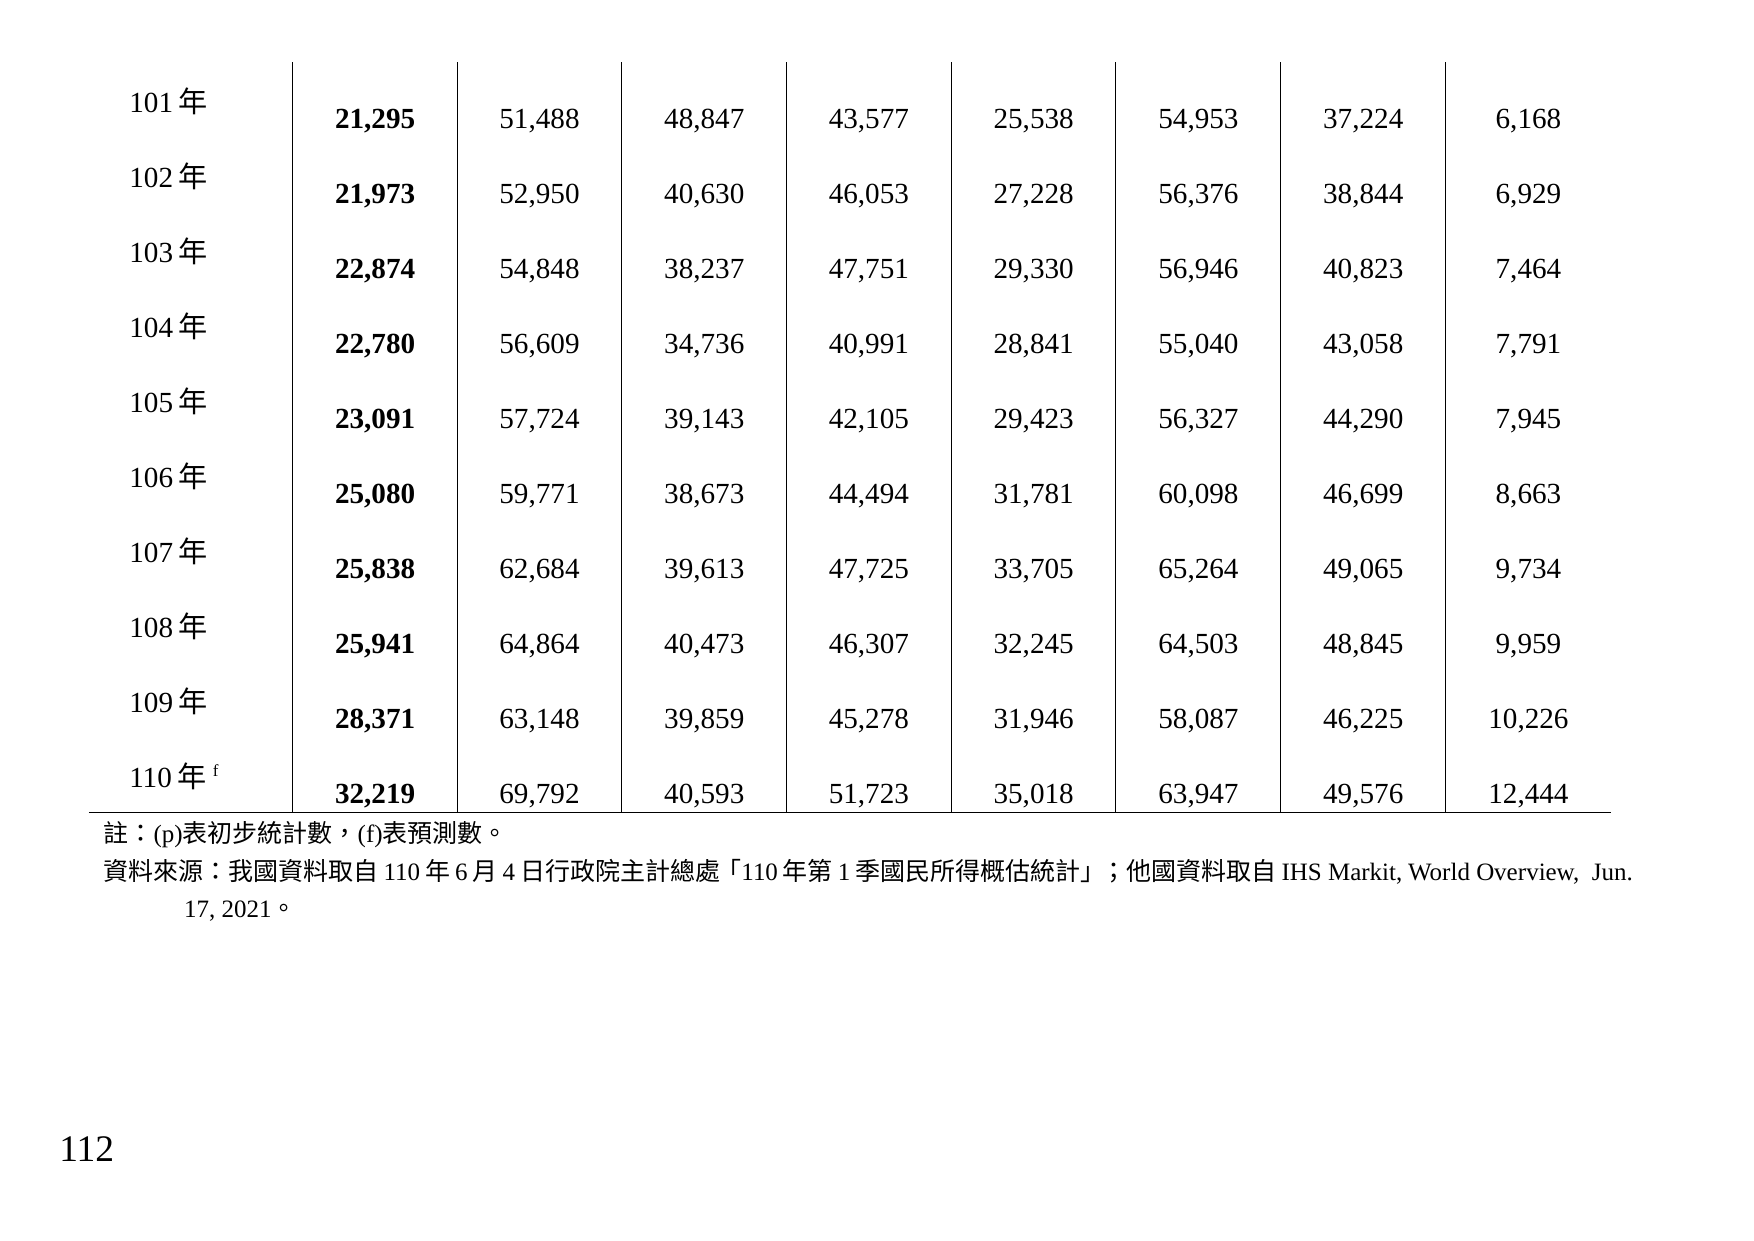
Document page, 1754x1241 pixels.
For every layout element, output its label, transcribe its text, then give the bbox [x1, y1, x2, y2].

table_cell 23,091 [293, 362, 457, 437]
table_cell 39,859 [622, 662, 786, 737]
table_cell 107年 [89, 512, 292, 587]
table_cell 9,734 [1446, 512, 1611, 587]
table_cell 54,848 [458, 212, 621, 287]
table_cell 40,473 [622, 587, 786, 662]
table_cell 46,053 [787, 137, 951, 212]
table_cell 46,225 [1281, 662, 1445, 737]
table_cell 7,791 [1446, 287, 1611, 362]
table_cell 32,245 [952, 587, 1115, 662]
table_cell 56,946 [1116, 212, 1280, 287]
table_cell 25,941 [293, 587, 457, 662]
table_cell 49,576 [1281, 737, 1445, 812]
table_cell 35,018 [952, 737, 1115, 812]
table_cell 8,663 [1446, 437, 1611, 512]
table_cell 64,503 [1116, 587, 1280, 662]
table_cell 63,148 [458, 662, 621, 737]
table_cell 7,464 [1446, 212, 1611, 287]
table_cell 101年 [89, 62, 292, 137]
table_cell 65,264 [1116, 512, 1280, 587]
table_cell 49,065 [1281, 512, 1445, 587]
table_cell 56,376 [1116, 137, 1280, 212]
table_cell 46,307 [787, 587, 951, 662]
table_cell 55,040 [1116, 287, 1280, 362]
table_cell 110年f [89, 737, 292, 812]
table_cell 63,947 [1116, 737, 1280, 812]
table_cell 32,219 [293, 737, 457, 812]
table_cell 22,874 [293, 212, 457, 287]
table_cell 104年 [89, 287, 292, 362]
table_cell 56,327 [1116, 362, 1280, 437]
table_cell 37,224 [1281, 62, 1445, 137]
table_cell 25,838 [293, 512, 457, 587]
table_cell 44,290 [1281, 362, 1445, 437]
table_cell 106年 [89, 437, 292, 512]
table_cell 22,780 [293, 287, 457, 362]
table_cell 28,841 [952, 287, 1115, 362]
table_cell 42,105 [787, 362, 951, 437]
table_cell 57,724 [458, 362, 621, 437]
table_cell 103年 [89, 212, 292, 287]
table_cell 34,736 [622, 287, 786, 362]
table_cell 31,946 [952, 662, 1115, 737]
table_cell 102年 [89, 137, 292, 212]
table_cell 43,058 [1281, 287, 1445, 362]
table_cell 47,725 [787, 512, 951, 587]
table_cell 51,488 [458, 62, 621, 137]
table_cell 33,705 [952, 512, 1115, 587]
table_cell 56,609 [458, 287, 621, 362]
table_cell 29,330 [952, 212, 1115, 287]
table_cell 52,950 [458, 137, 621, 212]
table_cell 54,953 [1116, 62, 1280, 137]
table_cell 6,168 [1446, 62, 1611, 137]
table_cell 62,684 [458, 512, 621, 587]
table_cell 43,577 [787, 62, 951, 137]
table_cell 44,494 [787, 437, 951, 512]
table_cell 7,945 [1446, 362, 1611, 437]
table_cell 29,423 [952, 362, 1115, 437]
table_cell 21,295 [293, 62, 457, 137]
table_cell 48,845 [1281, 587, 1445, 662]
table_cell 10,226 [1446, 662, 1611, 737]
table_cell 39,613 [622, 512, 786, 587]
table_cell 69,792 [458, 737, 621, 812]
table_cell 58,087 [1116, 662, 1280, 737]
table_cell 109年 [89, 662, 292, 737]
table_cell 25,080 [293, 437, 457, 512]
table_cell 108年 [89, 587, 292, 662]
table_cell 9,959 [1446, 587, 1611, 662]
table_cell 46,699 [1281, 437, 1445, 512]
table_cell 38,237 [622, 212, 786, 287]
table_cell 60,098 [1116, 437, 1280, 512]
table_cell 45,278 [787, 662, 951, 737]
table_cell 64,864 [458, 587, 621, 662]
table_cell 59,771 [458, 437, 621, 512]
table_cell 105年 [89, 362, 292, 437]
table_cell 40,823 [1281, 212, 1445, 287]
table_cell 39,143 [622, 362, 786, 437]
table_cell 28,371 [293, 662, 457, 737]
text 註：(p)表初步統計數，(f)表預測數。 [103, 813, 1639, 851]
table_cell 51,723 [787, 737, 951, 812]
table_cell 27,228 [952, 137, 1115, 212]
table_cell 48,847 [622, 62, 786, 137]
table_cell 21,973 [293, 137, 457, 212]
table_cell 12,444 [1446, 737, 1611, 812]
table_cell 40,630 [622, 137, 786, 212]
table_cell 6,929 [1446, 137, 1611, 212]
table_cell 31,781 [952, 437, 1115, 512]
table_cell 40,593 [622, 737, 786, 812]
table_cell 38,844 [1281, 137, 1445, 212]
text 資料來源：我國資料取自110年6月4日行政院主計總處「110年第1季國民所得概估統計」；他國資料取自IHS Markit, World Overview, Jun. 17, 2021。 [103, 851, 1639, 926]
table_cell 40,991 [787, 287, 951, 362]
table_cell 47,751 [787, 212, 951, 287]
table_cell 38,673 [622, 437, 786, 512]
table_cell 25,538 [952, 62, 1115, 137]
